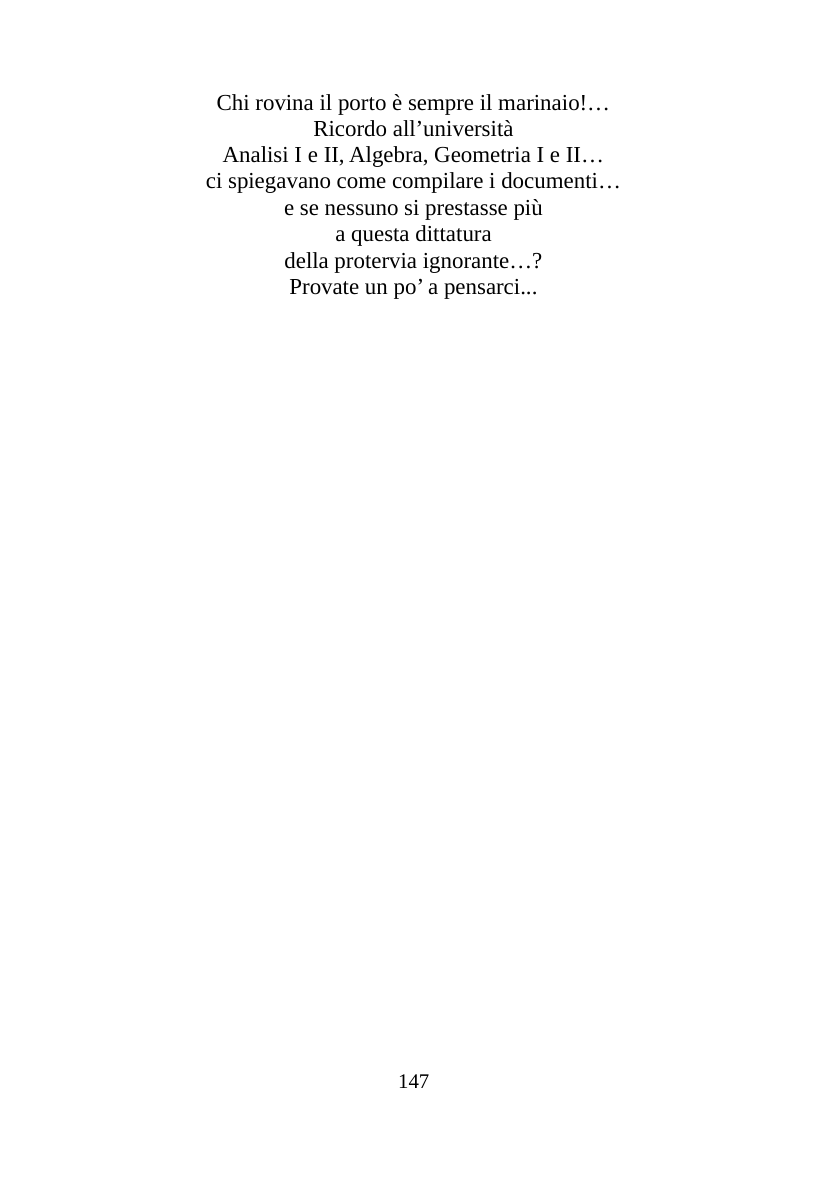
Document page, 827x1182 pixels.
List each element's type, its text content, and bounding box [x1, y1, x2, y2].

text della protervia ignorante…? [88, 247, 738, 273]
text ci spiegavano come compilare i documenti… [88, 168, 738, 194]
text e se nessuno si prestasse più [88, 194, 738, 220]
text a questa dittatura [88, 220, 738, 247]
text Chi rovina il porto è sempre il marinaio!… [88, 88, 738, 115]
text Provate un po’ a pensarci... [88, 273, 738, 299]
text Ricordo all’università [88, 115, 738, 141]
text Analisi I e II, Algebra, Geometria I e II… [88, 141, 738, 168]
